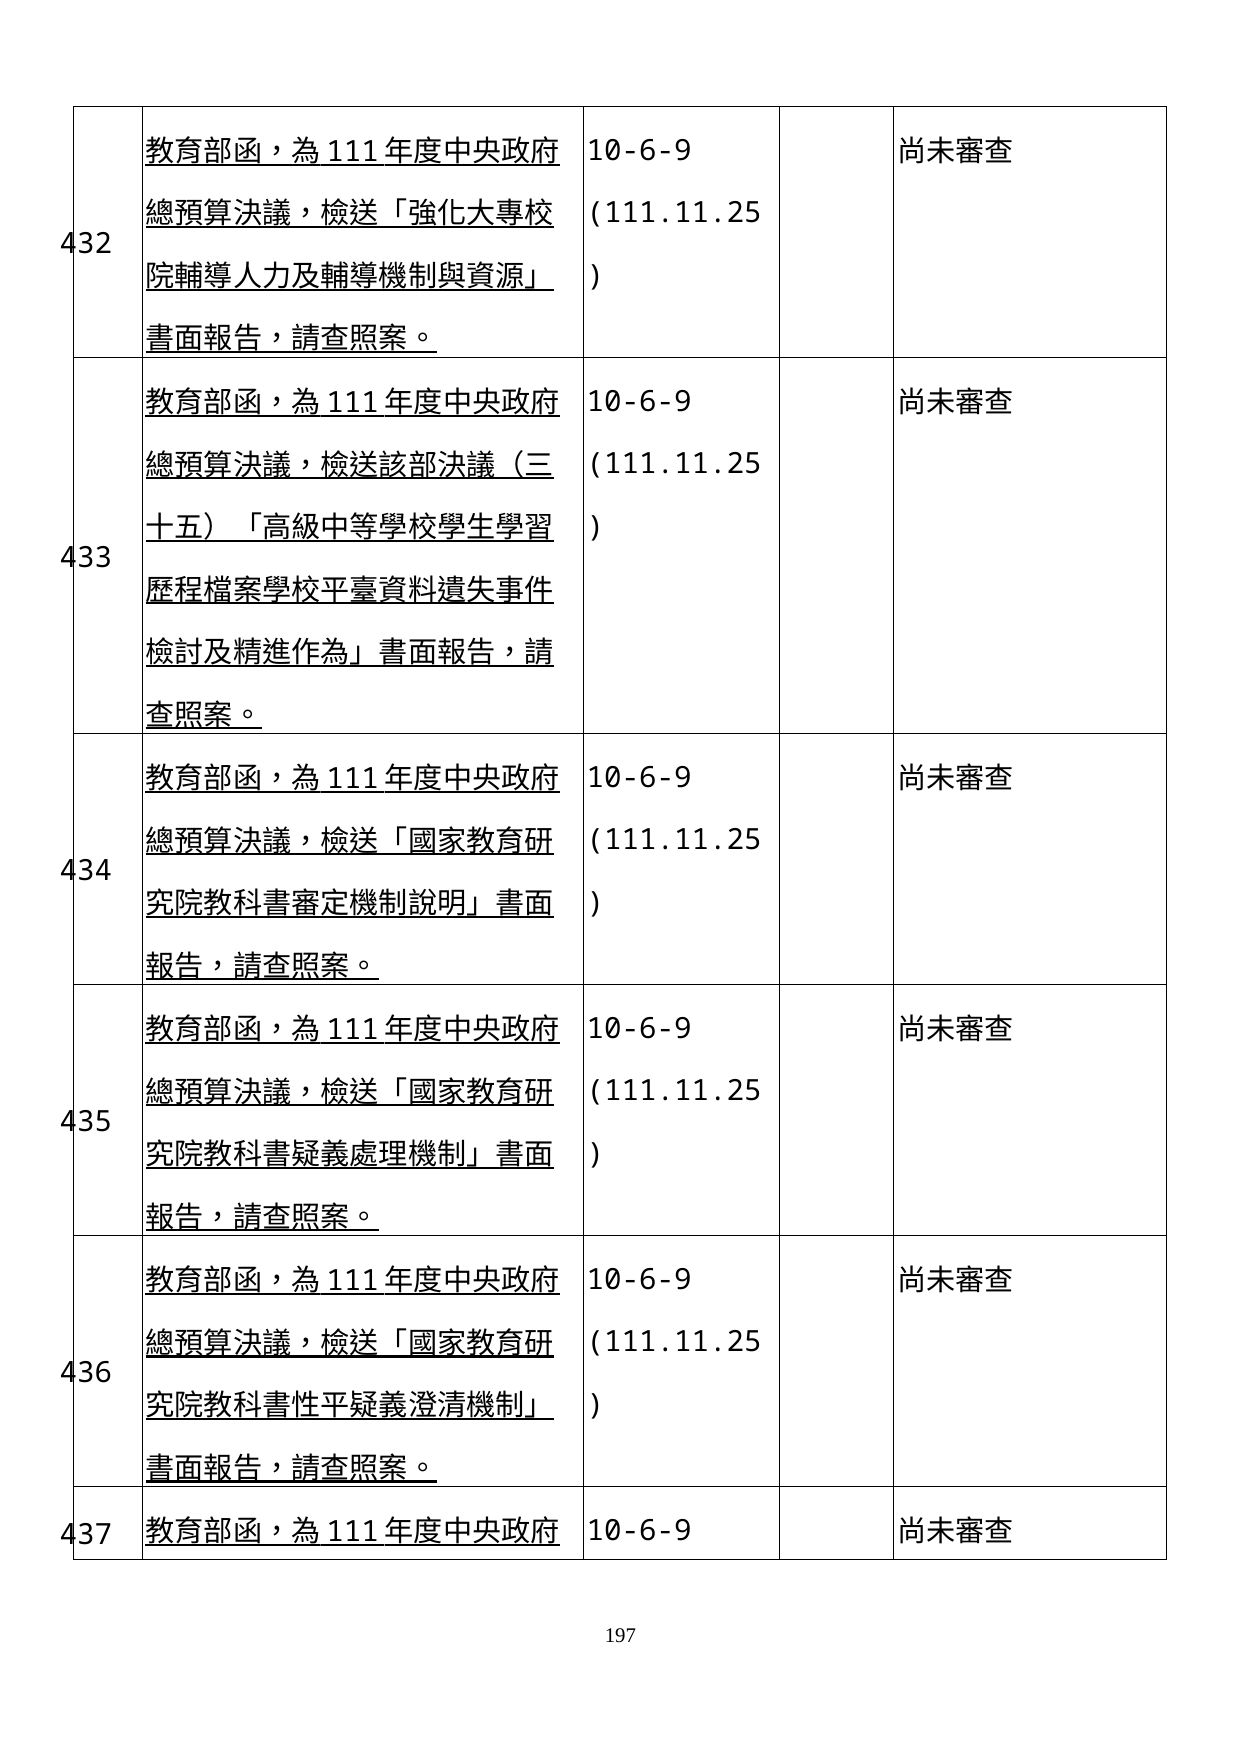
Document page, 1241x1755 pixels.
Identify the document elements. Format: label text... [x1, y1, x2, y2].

table_cell 10-6-9 (111.11.25) [584, 107, 779, 357]
table_cell 10-6-9 (111.11.25) [584, 734, 779, 984]
table_cell 尚未審查 [894, 107, 1166, 357]
table_cell [74, 1236, 142, 1486]
table_cell [780, 1236, 893, 1486]
table_cell 尚未審查 [894, 1236, 1166, 1486]
table_cell 教育部函，為111年度中央政府 [143, 1487, 583, 1559]
table_cell [74, 985, 142, 1235]
table_cell [74, 1487, 142, 1559]
table_cell [74, 734, 142, 984]
table_cell [780, 1487, 893, 1559]
table_cell [74, 107, 142, 357]
table_cell 尚未審查 [894, 985, 1166, 1235]
table_cell 尚未審查 [894, 358, 1166, 733]
table_cell 尚未審查 [894, 734, 1166, 984]
table_cell [780, 107, 893, 357]
table_cell [780, 358, 893, 733]
table_cell 10-6-9 (111.11.25) [584, 358, 779, 733]
table_cell [780, 734, 893, 984]
table_cell 教育部函，為111年度中央政府總預算決議，檢送「國家教育研究院教科書疑義處理機制」書面報告，請查照案。 [143, 985, 583, 1235]
table_cell [780, 985, 893, 1235]
table_cell 教育部函，為111年度中央政府總預算決議，檢送「強化大專校院輔導人力及輔導機制與資源」書面報告，請查照案。 [143, 107, 583, 357]
table_cell 尚未審查 [894, 1487, 1166, 1559]
table_cell 10-6-9 [584, 1487, 779, 1559]
table_cell 10-6-9 (111.11.25) [584, 1236, 779, 1486]
table_cell 教育部函，為111年度中央政府總預算決議，檢送「國家教育研究院教科書性平疑義澄清機制」書面報告，請查照案。 [143, 1236, 583, 1486]
table_cell 教育部函，為111年度中央政府總預算決議，檢送「國家教育研究院教科書審定機制說明」書面報告，請查照案。 [143, 734, 583, 984]
table_cell [74, 358, 142, 733]
table_cell 教育部函，為111年度中央政府總預算決議，檢送該部決議（三十五）「高級中等學校學生學習歷程檔案學校平臺資料遺失事件檢討及精進作為」書面報告，請查照案。 [143, 358, 583, 733]
table_cell 10-6-9 (111.11.25) [584, 985, 779, 1235]
